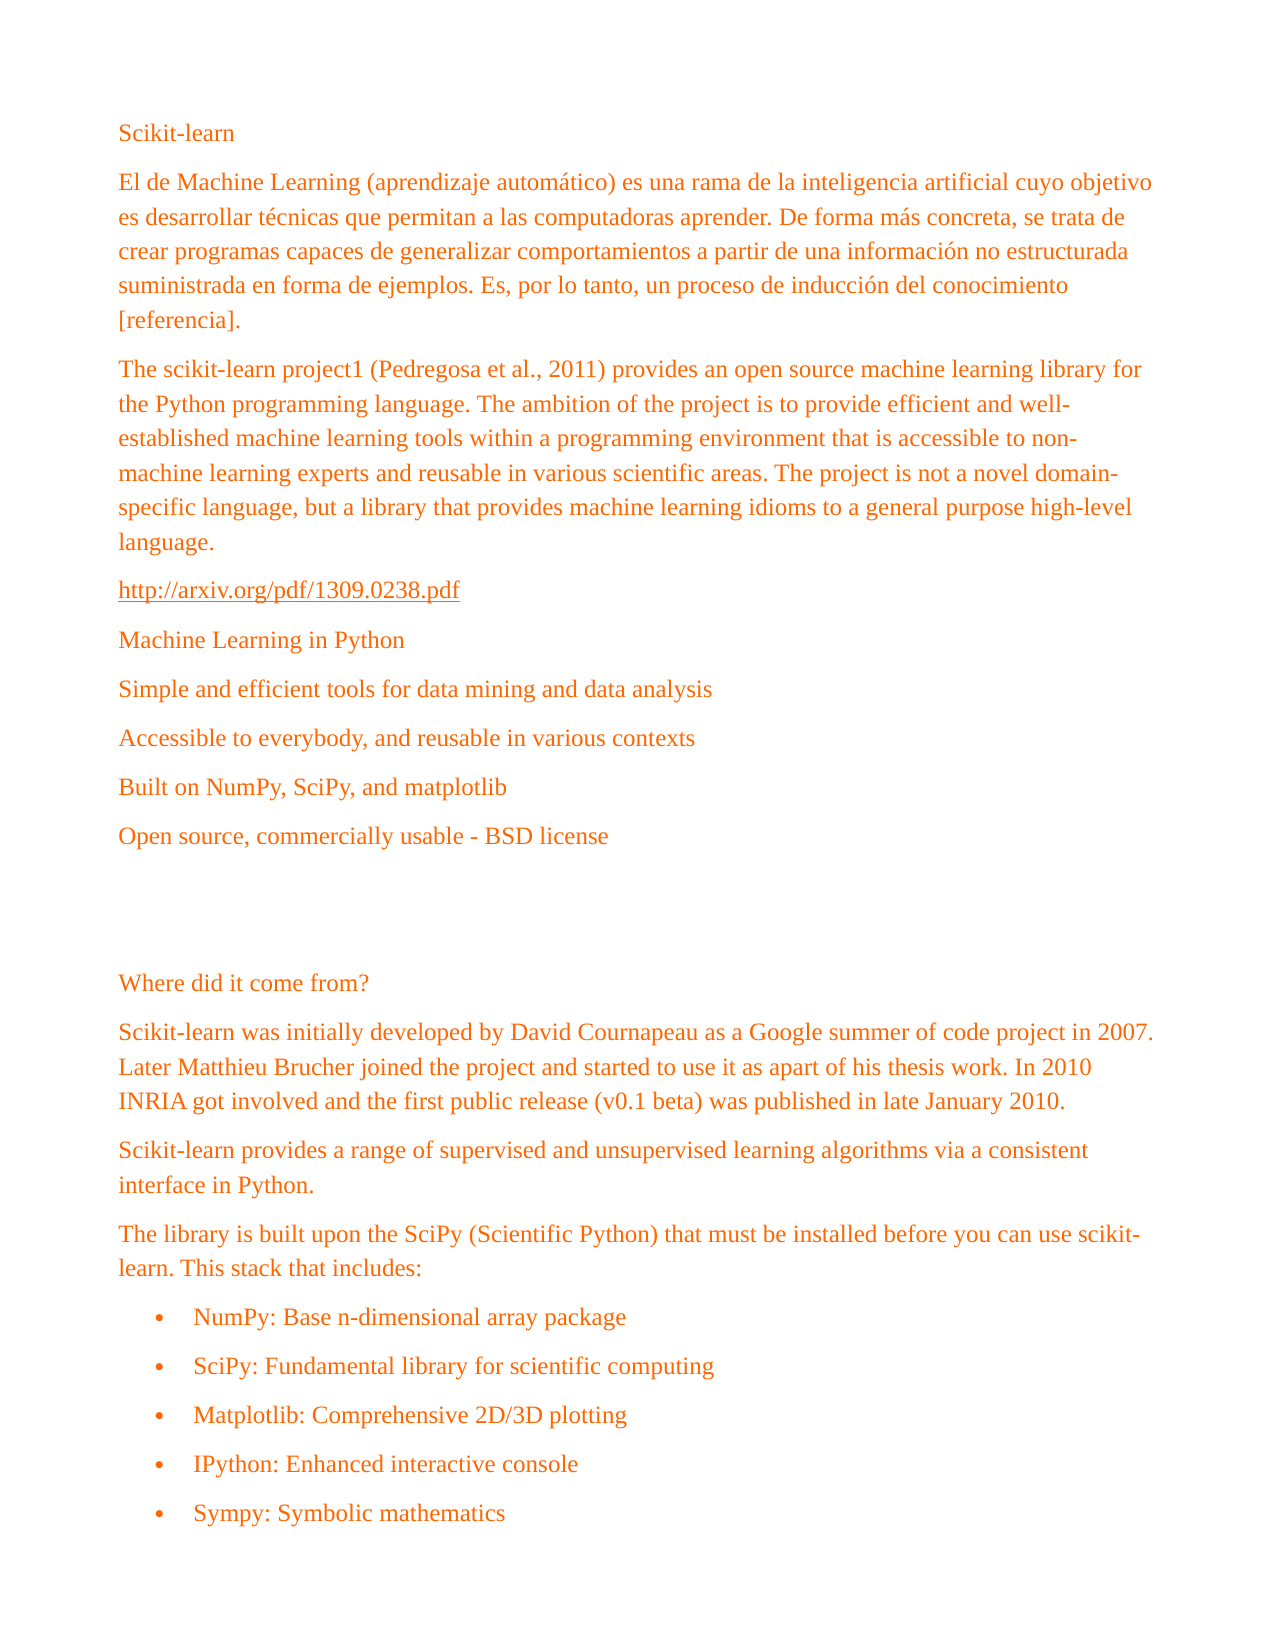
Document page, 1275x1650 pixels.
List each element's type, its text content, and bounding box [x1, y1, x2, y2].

text The library is built upon the SciPy (Scientific Python) that must be installed before you can use scikit-learn. This stack that includes: [118, 1219, 1157, 1282]
list NumPy: Base n-dimensional array package [156, 1302, 1157, 1331]
text The scikit-learn project1 (Pedregosa et al., 2011) provides an open source machine learning library for the Python programming language. The ambition of the project is to provide efficient and well-established machine learning tools within a programming environment that is accessible to non-machine learning experts and reusable in various scientific areas. The project is not a novel domain-specific language, but a library that provides machine learning idioms to a general purpose high-level language. [118, 354, 1157, 555]
text Open source, commercially usable - BSD license [118, 821, 1157, 850]
text Machine Learning in Python [118, 625, 1157, 653]
text Scikit-learn provides a range of supervised and unsupervised learning algorithms via a consistent interface in Python. [118, 1135, 1157, 1198]
text Accessible to everybody, and reusable in various contexts [118, 723, 1157, 752]
list Matplotlib: Comprehensive 2D/3D plotting [156, 1400, 1157, 1429]
text Simple and efficient tools for data mining and data analysis [118, 674, 1157, 702]
list SciPy: Fundamental library for scientific computing [156, 1351, 1157, 1380]
text Built on NumPy, SciPy, and matplotlib [118, 772, 1157, 801]
text http://arxiv.org/pdf/1309.0238.pdf [118, 576, 1157, 604]
text Scikit-learn was initially developed by David Cournapeau as a Google summer of code project in 2007. Later Matthieu Brucher joined the project and started to use it as apart of his thesis work. In 2010 INRIA got involved and the first public release (v0.1 beta) was published in late January 2010. [118, 1017, 1157, 1115]
list Sympy: Symbolic mathematics [156, 1498, 1157, 1527]
text Where did it come from? [118, 968, 1157, 997]
text El de Machine Learning (aprendizaje automático) es una rama de la inteligencia artificial cuyo objetivo es desarrollar técnicas que permitan a las computadoras aprender. De forma más concreta, se trata de crear programas capaces de generalizar comportamientos a partir de una información no estructurada suministrada en forma de ejemplos. Es, por lo tanto, un proceso de inducción del conocimiento [referencia]. [118, 167, 1157, 334]
text Scikit-learn [118, 118, 1157, 147]
list IPython: Enhanced interactive console [156, 1449, 1157, 1478]
